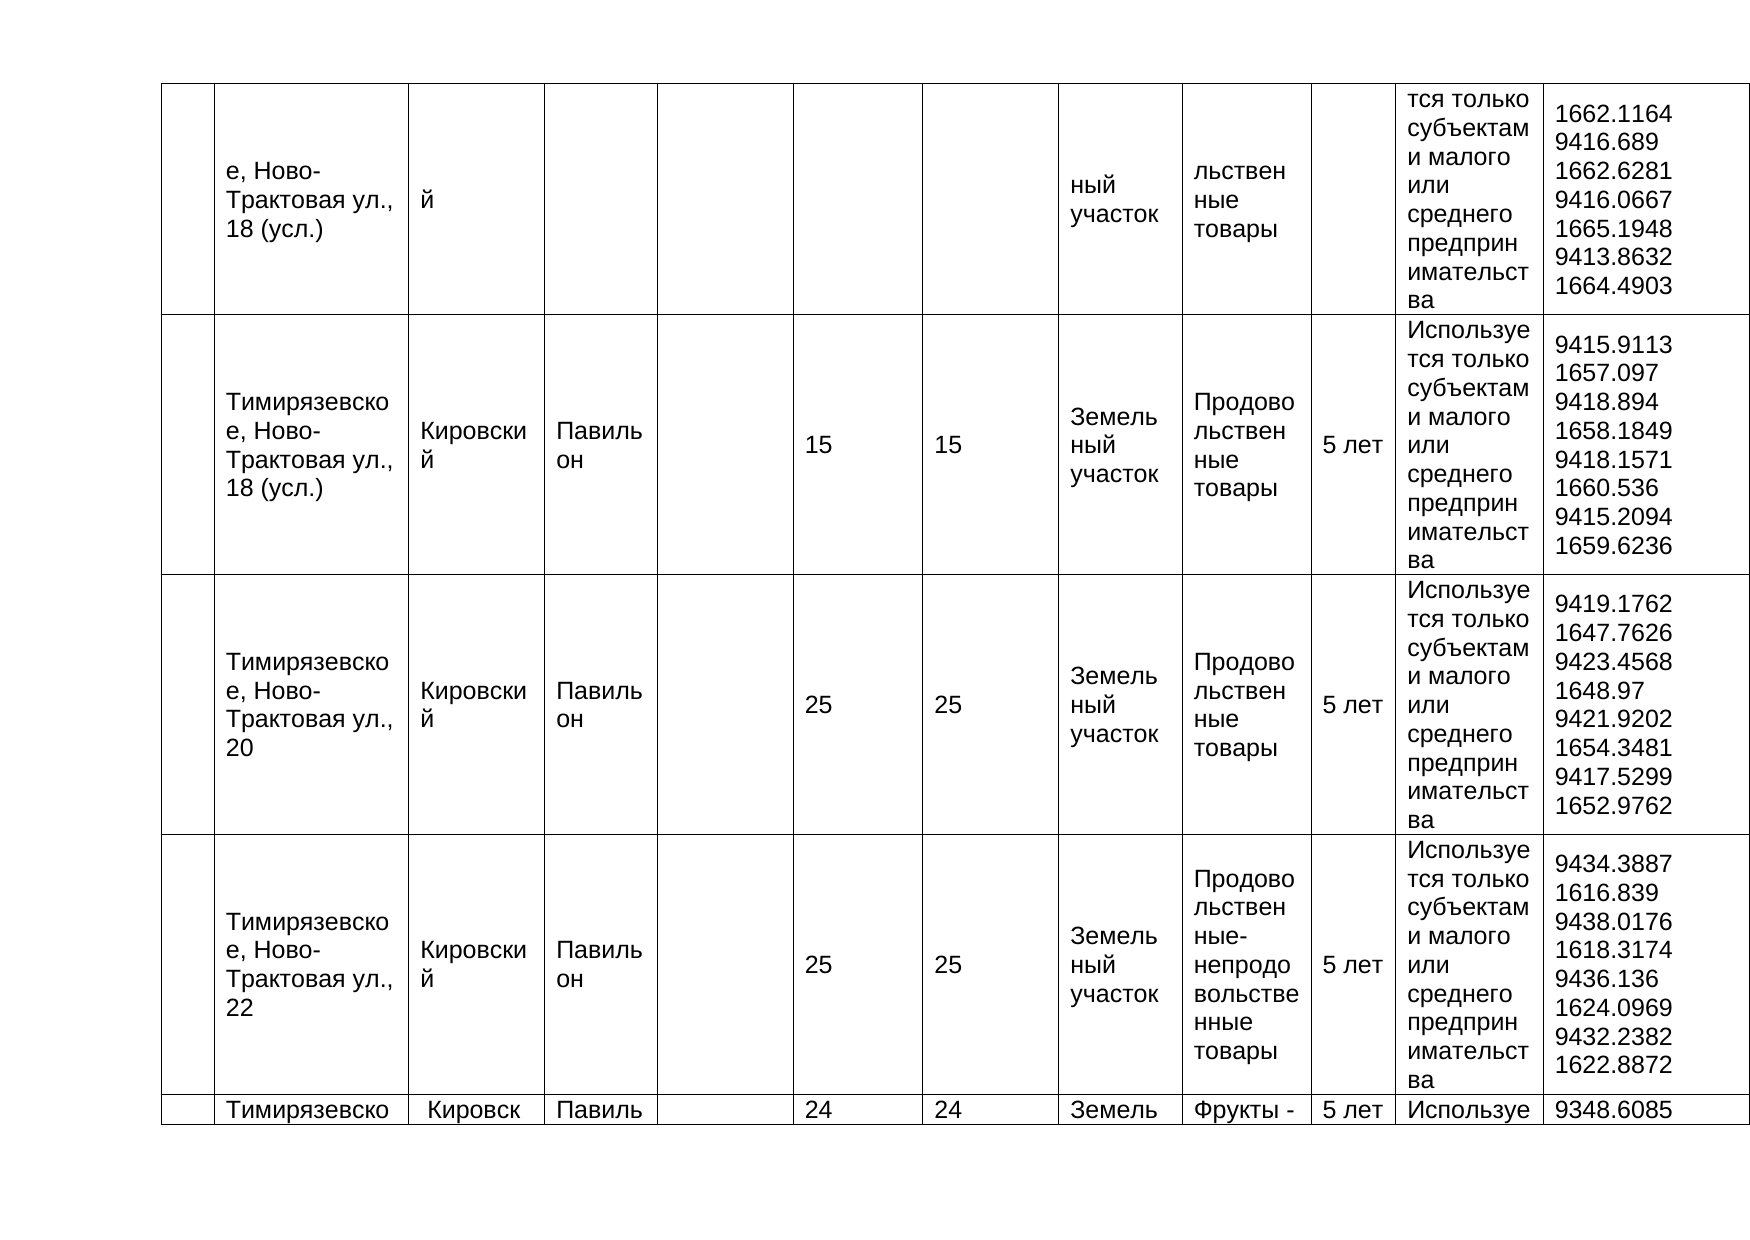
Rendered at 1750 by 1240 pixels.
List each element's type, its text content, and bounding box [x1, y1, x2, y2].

table_cell 9415.9113 1657.097 9418.894 1658.1849 9418.1571 1660.536 9415.2094 1659.6236 [1544, 315, 1749, 574]
table_cell Продовольственные товары [1183, 575, 1311, 834]
table_cell Тимирязевское, Ново-Трактовая ул., 22 [215, 835, 408, 1094]
table_cell 15 [794, 315, 922, 574]
table_cell 9419.1762 1647.7626 9423.4568 1648.97 9421.9202 1654.3481 9417.5299 1652.9762 [1544, 575, 1749, 834]
table_cell 25 [923, 575, 1058, 834]
table_cell [658, 835, 793, 1094]
table_cell 5 лет [1312, 315, 1395, 574]
table_cell Кировский [409, 315, 544, 574]
table_cell 9348.6085 [1544, 1095, 1749, 1123]
table_cell [162, 315, 214, 574]
table_cell Павильон [545, 315, 657, 574]
table_cell [923, 84, 1058, 314]
table_cell [658, 1095, 793, 1123]
table_cell [658, 315, 793, 574]
table_cell Земель [1059, 1095, 1182, 1123]
table_cell [162, 84, 214, 314]
table_cell Используется только субъектами малого или среднего предпринимательства [1396, 835, 1543, 1094]
table_cell [1312, 84, 1395, 314]
table_cell 5 лет [1312, 1095, 1395, 1123]
table_cell 25 [794, 575, 922, 834]
table_cell Земельный участок [1059, 315, 1182, 574]
table_cell Используется только субъектами малого или среднего предпринимательства [1396, 575, 1543, 834]
table_cell Тимирязевско [215, 1095, 408, 1123]
table_cell 9434.3887 1616.839 9438.0176 1618.3174 9436.136 1624.0969 9432.2382 1622.8872 [1544, 835, 1749, 1094]
table_cell тся только субъектами малого или среднего предпринимательства [1396, 84, 1543, 314]
table_cell 24 [794, 1095, 922, 1123]
table_cell [162, 1095, 214, 1123]
table_cell Павильон [545, 575, 657, 834]
table_cell [545, 84, 657, 314]
table_cell Тимирязевское, Ново-Трактовая ул., 20 [215, 575, 408, 834]
table_cell Павиль [545, 1095, 657, 1123]
table_cell Используе [1396, 1095, 1543, 1123]
table_cell 1662.1164 9416.689 1662.6281 9416.0667 1665.1948 9413.8632 1664.4903 [1544, 84, 1749, 314]
table_cell Земельный участок [1059, 835, 1182, 1094]
table_cell Фрукты [1183, 1095, 1311, 1123]
table_cell 15 [923, 315, 1058, 574]
table_cell [794, 84, 922, 314]
table_cell [658, 84, 793, 314]
table_cell 25 [794, 835, 922, 1094]
table_cell Тимирязевское, Ново-Трактовая ул., 18 (усл.) [215, 315, 408, 574]
table_cell 5 лет [1312, 575, 1395, 834]
table_cell Земельный участок [1059, 575, 1182, 834]
table_cell Продовольственные товары [1183, 315, 1311, 574]
table_cell Продовольственные- непродовольственные товары [1183, 835, 1311, 1094]
table_cell 25 [923, 835, 1058, 1094]
table_cell 5 лет [1312, 835, 1395, 1094]
table_cell [162, 835, 214, 1094]
table_cell е, Ново-Трактовая ул., 18 (усл.) [215, 84, 408, 314]
table_cell Кировск [409, 1095, 544, 1123]
table_cell Кировский [409, 575, 544, 834]
table_cell ный участок [1059, 84, 1182, 314]
table_cell [658, 575, 793, 834]
table_cell Кировский [409, 835, 544, 1094]
table_cell Павильон [545, 835, 657, 1094]
table_cell льственные товары [1183, 84, 1311, 314]
table_cell й [409, 84, 544, 314]
table_cell Используется только субъектами малого или среднего предпринимательства [1396, 315, 1543, 574]
table_cell 24 [923, 1095, 1058, 1123]
table_cell [162, 575, 214, 834]
